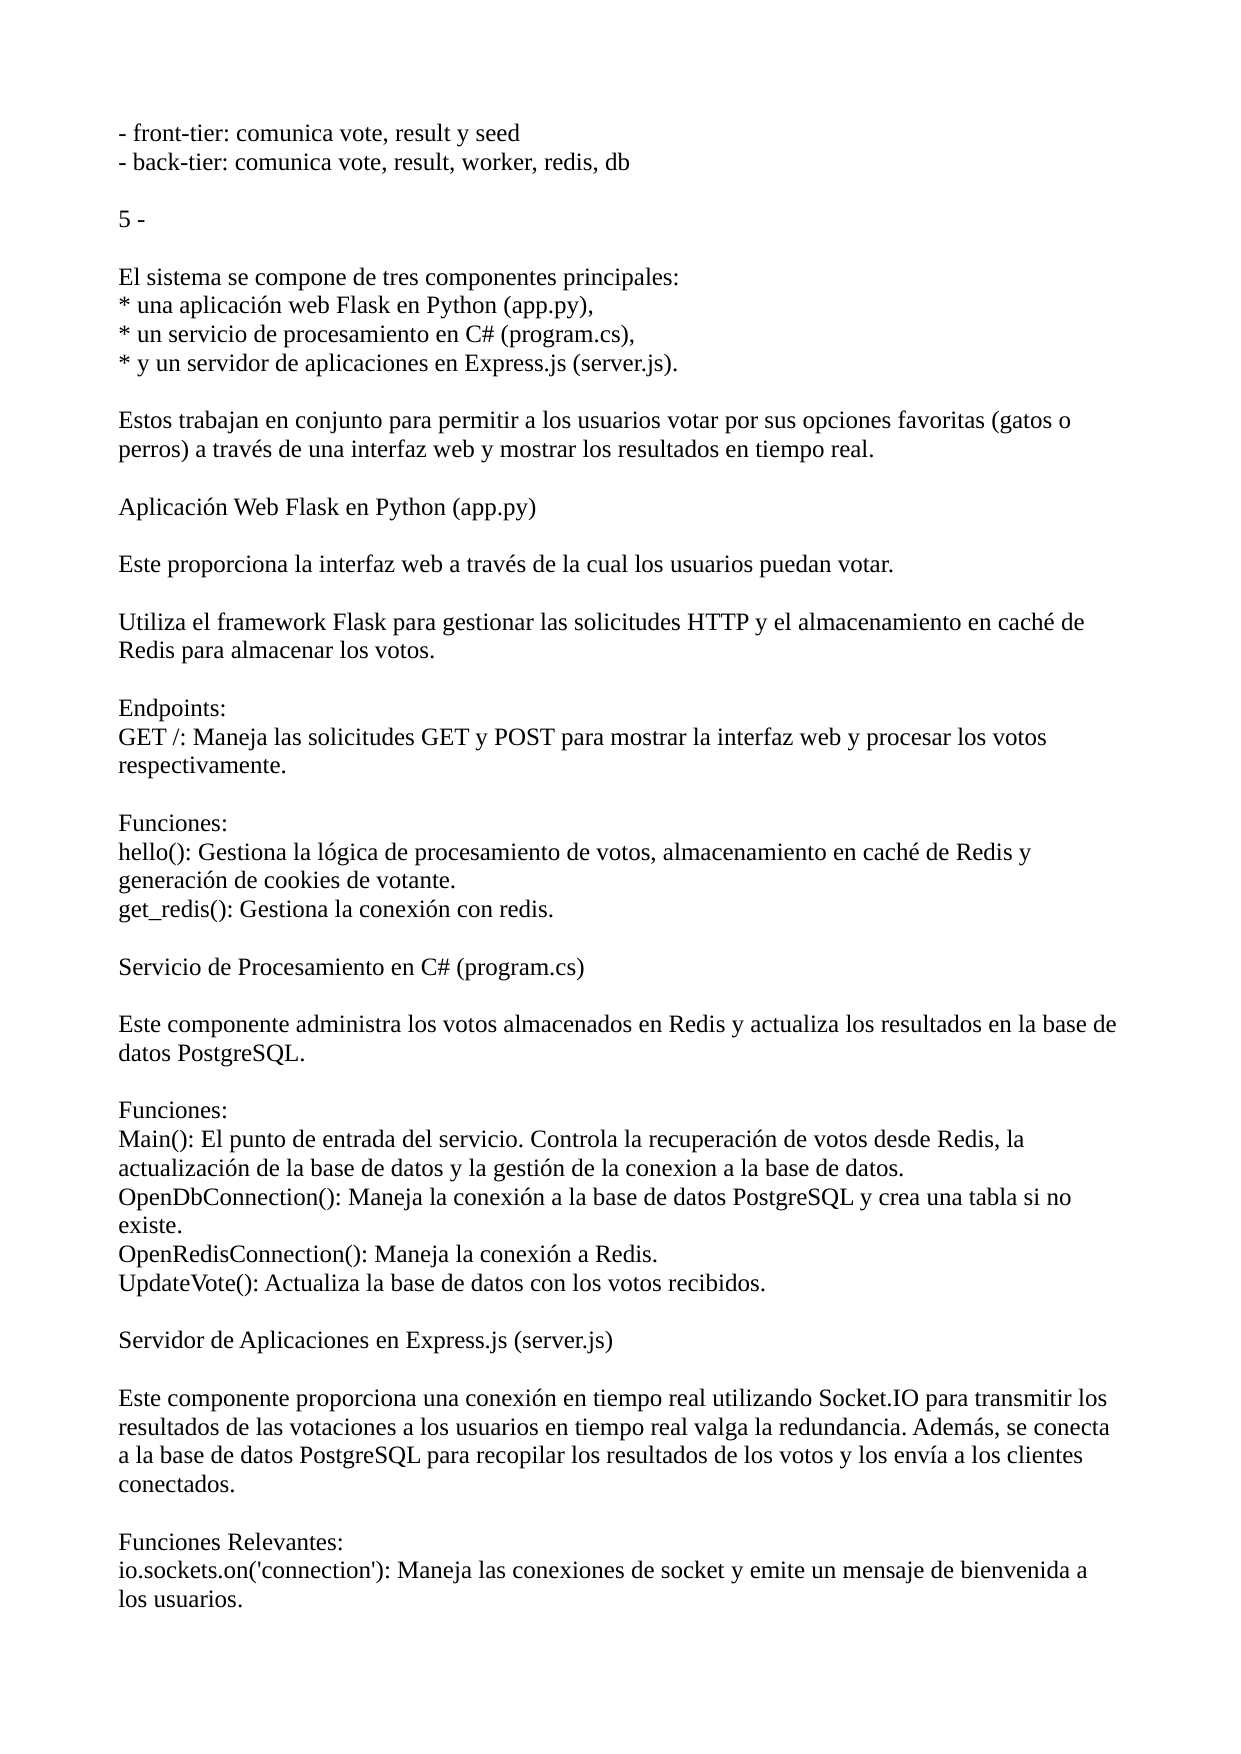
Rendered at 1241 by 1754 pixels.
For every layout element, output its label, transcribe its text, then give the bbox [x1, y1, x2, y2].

text OpenRedisConnection(): Maneja la conexión a Redis. [118, 1239, 1122, 1268]
text El sistema se compone de tres componentes principales: [118, 262, 1122, 291]
text Estos trabajan en conjunto para permitir a los usuarios votar por sus opciones favoritas (gatos o perros) a través de una interfaz web y mostrar los resultados en tiempo real. [118, 406, 1122, 463]
text 5 - [118, 204, 1122, 233]
text * y un servidor de aplicaciones en Express.js (server.js). [118, 348, 1122, 377]
text io.sockets.on('connection'): Maneja las conexiones de socket y emite un mensaje de bienvenida a los usuarios. [118, 1556, 1122, 1613]
text Main(): El punto de entrada del servicio. Controla la recuperación de votos desde Redis, la actualización de la base de datos y la gestión de la conexion a la base de datos. [118, 1124, 1122, 1182]
text OpenDbConnection(): Maneja la conexión a la base de datos PostgreSQL y crea una tabla si no existe. [118, 1182, 1122, 1239]
text - front-tier: comunica vote, result y seed [118, 118, 1122, 147]
text - back-tier: comunica vote, result, worker, redis, db [118, 147, 1122, 176]
text Funciones Relevantes: [118, 1527, 1122, 1556]
text Este componente administra los votos almacenados en Redis y actualiza los resultados en la base de datos PostgreSQL. [118, 1009, 1122, 1067]
text Servicio de Procesamiento en C# (program.cs) [118, 952, 1122, 981]
text Servidor de Aplicaciones en Express.js (server.js) [118, 1326, 1122, 1354]
text Este componente proporciona una conexión en tiempo real utilizando Socket.IO para transmitir los resultados de las votaciones a los usuarios en tiempo real valga la redundancia. Además, se conecta a la base de datos PostgreSQL para recopilar los resultados de los votos y los envía a los clientes conectados. [118, 1383, 1122, 1498]
text get_redis(): Gestiona la conexión con redis. [118, 894, 1122, 923]
text Utiliza el framework Flask para gestionar las solicitudes HTTP y el almacenamiento en caché de Redis para almacenar los votos. [118, 607, 1122, 664]
text Aplicación Web Flask en Python (app.py) [118, 492, 1122, 521]
text GET /: Maneja las solicitudes GET y POST para mostrar la interfaz web y procesar los votos respectivamente. [118, 722, 1122, 779]
text Funciones: [118, 808, 1122, 837]
text hello(): Gestiona la lógica de procesamiento de votos, almacenamiento en caché de Redis y generación de cookies de votante. [118, 837, 1122, 894]
text Funciones: [118, 1096, 1122, 1124]
text * una aplicación web Flask en Python (app.py), [118, 291, 1122, 319]
text UpdateVote(): Actualiza la base de datos con los votos recibidos. [118, 1268, 1122, 1297]
text Este proporciona la interfaz web a través de la cual los usuarios puedan votar. [118, 549, 1122, 578]
text * un servicio de procesamiento en C# (program.cs), [118, 319, 1122, 348]
text Endpoints: [118, 693, 1122, 722]
